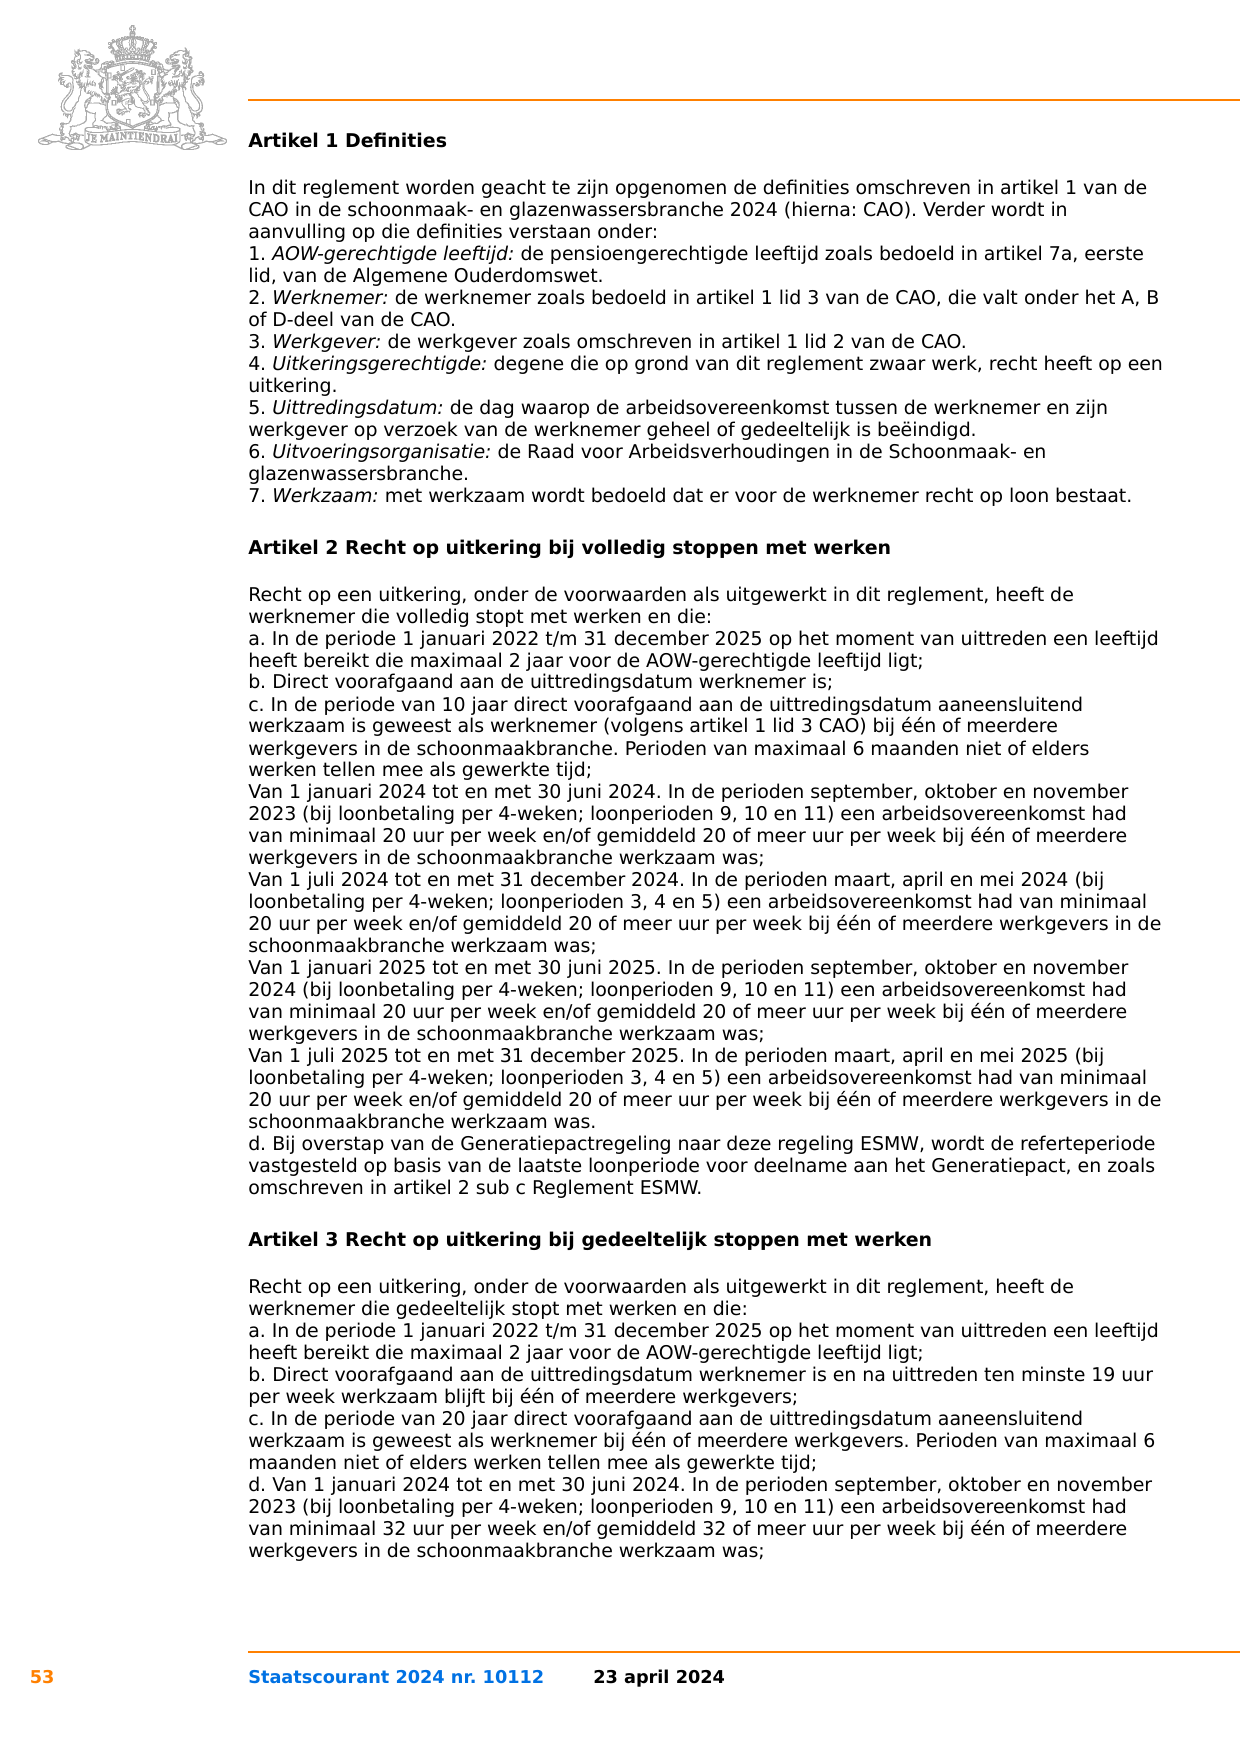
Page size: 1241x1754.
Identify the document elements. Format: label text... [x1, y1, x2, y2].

subtitle Artikel 2 Recht op uitkering bij volledig stoppen met werken [248, 537, 1163, 558]
text a. In de periode 1 januari 2022 t/m 31 december 2025 op het moment van uittreden een leeftijd heeft bereikt die maximaal 2 jaar voor de AOW-gerechtigde leeftijd ligt; [248, 627, 1163, 671]
text Van 1 juli 2024 tot en met 31 december 2024. In de perioden maart, april en mei 2024 (bij loonbetaling per 4-weken; loonperioden 3, 4 en 5) een arbeidsovereenkomst had van minimaal 20 uur per week en/of gemiddeld 20 of meer uur per week bij één of meerdere werkgevers in de schoonmaakbranche werkzaam was; [248, 869, 1163, 957]
text In dit reglement worden geacht te zijn opgenomen de definities omschreven in artikel 1 van de CAO in de schoonmaak- en glazenwassersbranche 2024 (hierna: CAO). Verder wordt in aanvulling op die definities verstaan onder: [248, 177, 1163, 243]
subtitle Artikel 1 Definities [248, 130, 1163, 152]
text b. Direct voorafgaand aan de uittredingsdatum werknemer is; [248, 671, 1163, 693]
picture [38, 25, 227, 150]
text 5. Uittredingsdatum: de dag waarop de arbeidsovereenkomst tussen de werknemer en zijn werkgever op verzoek van de werknemer geheel of gedeeltelijk is beëindigd. [248, 397, 1163, 441]
text c. In de periode van 20 jaar direct voorafgaand aan de uittredingsdatum aaneensluitend werkzaam is geweest als werknemer bij één of meerdere werkgevers. Perioden van maximaal 6 maanden niet of elders werken tellen mee als gewerkte tijd; [248, 1408, 1163, 1474]
text Van 1 januari 2024 tot en met 30 juni 2024. In de perioden september, oktober en november 2023 (bij loonbetaling per 4-weken; loonperioden 9, 10 en 11) een arbeidsovereenkomst had van minimaal 20 uur per week en/of gemiddeld 20 of meer uur per week bij één of meerdere werkgevers in de schoonmaakbranche werkzaam was; [248, 781, 1163, 869]
text 3. Werkgever: de werkgever zoals omschreven in artikel 1 lid 2 van de CAO. [248, 331, 1163, 353]
text 4. Uitkeringsgerechtigde: degene die op grond van dit reglement zwaar werk, recht heeft op een uitkering. [248, 353, 1163, 397]
text 1. AOW-gerechtigde leeftijd: de pensioengerechtigde leeftijd zoals bedoeld in artikel 7a, eerste lid, van de Algemene Ouderdomswet. [248, 243, 1163, 287]
text a. In de periode 1 januari 2022 t/m 31 december 2025 op het moment van uittreden een leeftijd heeft bereikt die maximaal 2 jaar voor de AOW-gerechtigde leeftijd ligt; [248, 1320, 1163, 1364]
text Recht op een uitkering, onder de voorwaarden als uitgewerkt in dit reglement, heeft de werknemer die gedeeltelijk stopt met werken en die: [248, 1276, 1163, 1320]
text 2. Werknemer: de werknemer zoals bedoeld in artikel 1 lid 3 van de CAO, die valt onder het A, B of D-deel van de CAO. [248, 287, 1163, 331]
text 7. Werkzaam: met werkzaam wordt bedoeld dat er voor de werknemer recht op loon bestaat. [248, 484, 1163, 507]
text Van 1 juli 2025 tot en met 31 december 2025. In de perioden maart, april en mei 2025 (bij loonbetaling per 4-weken; loonperioden 3, 4 en 5) een arbeidsovereenkomst had van minimaal 20 uur per week en/of gemiddeld 20 of meer uur per week bij één of meerdere werkgevers in de schoonmaakbranche werkzaam was. [248, 1045, 1163, 1133]
text d. Van 1 januari 2024 tot en met 30 juni 2024. In de perioden september, oktober en november 2023 (bij loonbetaling per 4-weken; loonperioden 9, 10 en 11) een arbeidsovereenkomst had van minimaal 32 uur per week en/of gemiddeld 32 of meer uur per week bij één of meerdere werkgevers in de schoonmaakbranche werkzaam was; [248, 1474, 1163, 1562]
text Recht op een uitkering, onder de voorwaarden als uitgewerkt in dit reglement, heeft de werknemer die volledig stopt met werken en die: [248, 583, 1163, 627]
text d. Bij overstap van de Generatiepactregeling naar deze regeling ESMW, wordt de referteperiode vastgesteld op basis van de laatste loonperiode voor deelname aan het Generatiepact, en zoals omschreven in artikel 2 sub c Reglement ESMW. [248, 1133, 1163, 1199]
text Van 1 januari 2025 tot en met 30 juni 2025. In de perioden september, oktober en november 2024 (bij loonbetaling per 4-weken; loonperioden 9, 10 en 11) een arbeidsovereenkomst had van minimaal 20 uur per week en/of gemiddeld 20 of meer uur per week bij één of meerdere werkgevers in de schoonmaakbranche werkzaam was; [248, 957, 1163, 1045]
text c. In de periode van 10 jaar direct voorafgaand aan de uittredingsdatum aaneensluitend werkzaam is geweest als werknemer (volgens artikel 1 lid 3 CAO) bij één of meerdere werkgevers in de schoonmaakbranche. Perioden van maximaal 6 maanden niet of elders werken tellen mee als gewerkte tijd; [248, 693, 1163, 781]
subtitle Artikel 3 Recht op uitkering bij gedeeltelijk stoppen met werken [248, 1229, 1163, 1251]
text b. Direct voorafgaand aan de uittredingsdatum werknemer is en na uittreden ten minste 19 uur per week werkzaam blijft bij één of meerdere werkgevers; [248, 1364, 1163, 1408]
text 6. Uitvoeringsorganisatie: de Raad voor Arbeidsverhoudingen in de Schoonmaak- en glazenwassersbranche. [248, 441, 1163, 484]
